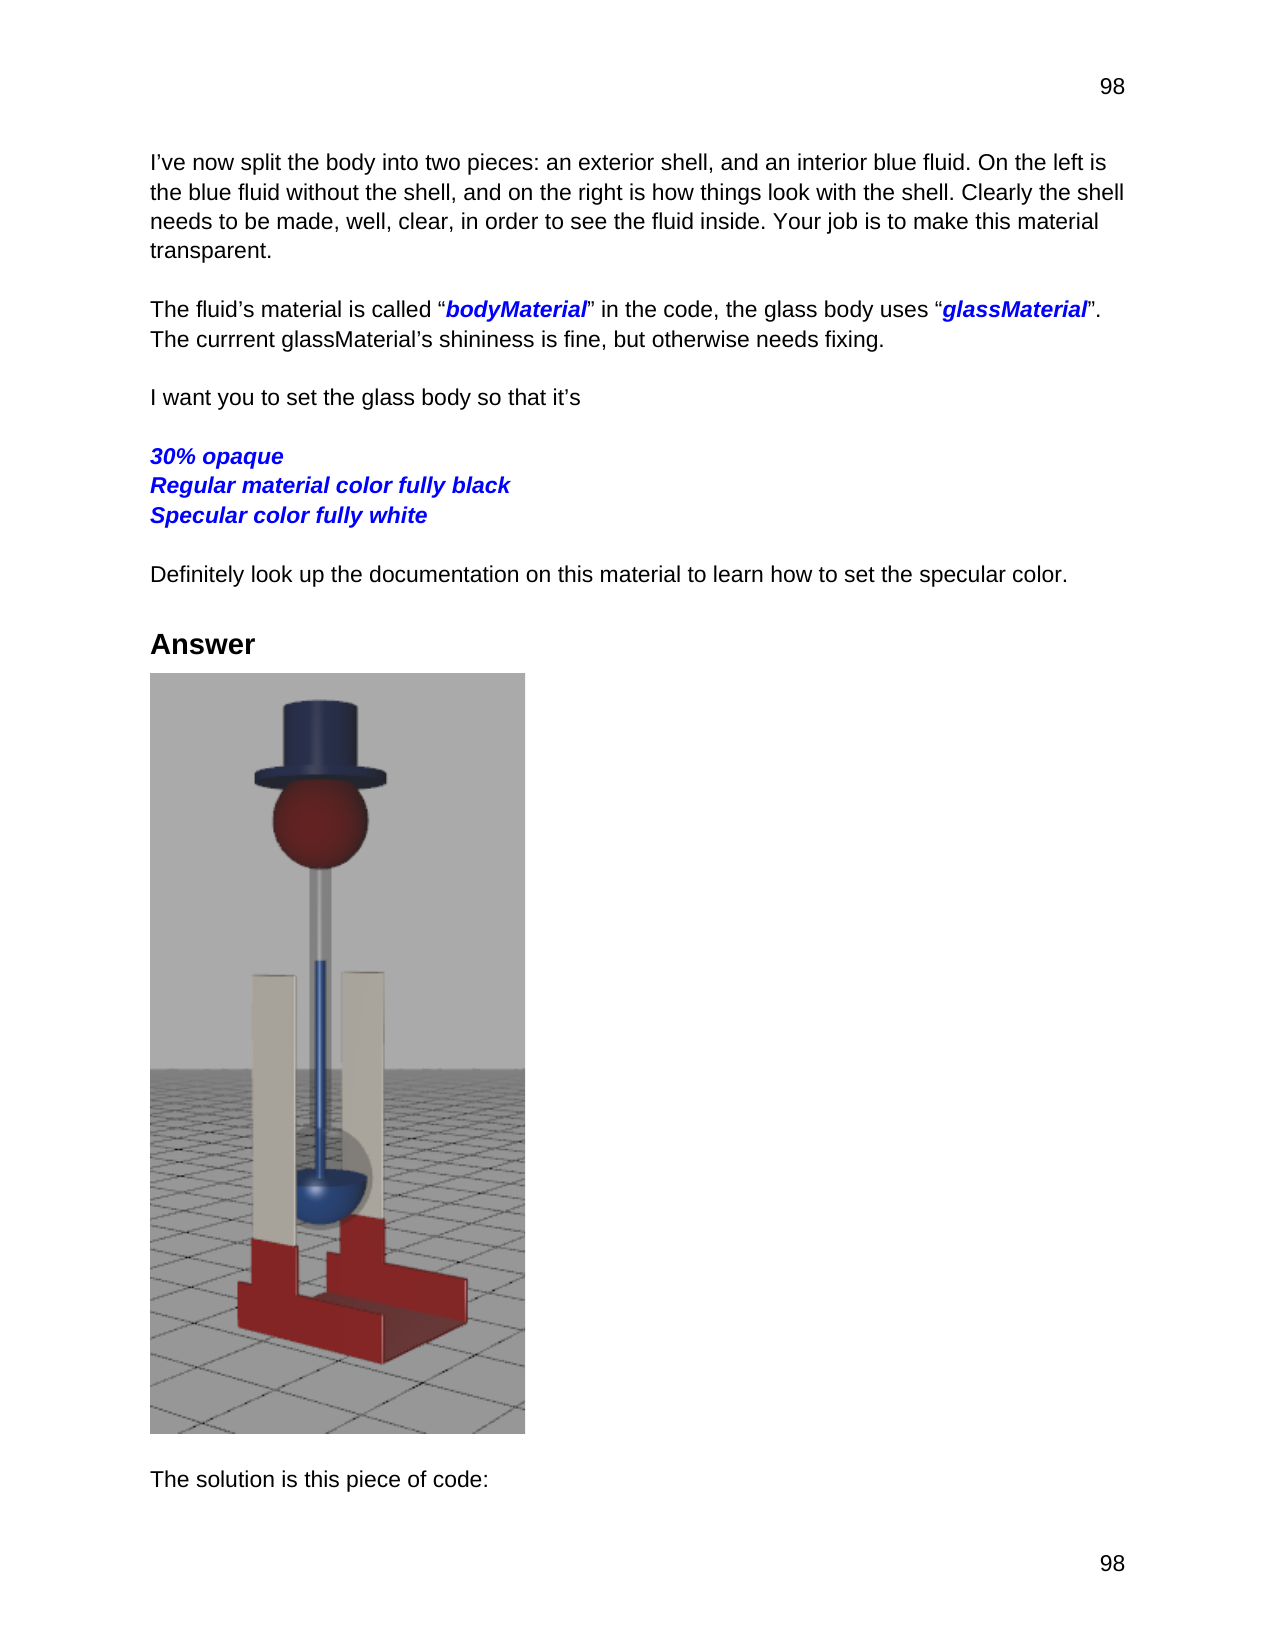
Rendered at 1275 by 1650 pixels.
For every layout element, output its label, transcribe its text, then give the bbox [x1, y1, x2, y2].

text Definitely look up the documentation on this material to learn how to set the specular color. [150, 561, 1125, 587]
text 30% opaque [150, 444, 1125, 469]
subtitle Answer [150, 628, 1125, 661]
text I’ve now split the body into two pieces: an exterior shell, and an interior blue fluid. On the left is the blue fluid without the shell, and on the right is how things look with the shell. Clearly the shell needs to be made, well, clear, in order to see the fluid inside. Your job is to make this material transparent. [150, 150, 1125, 264]
text Regular material color fully black [150, 473, 1125, 499]
picture [150, 673, 525, 1434]
text I want you to set the glass body so that it’s [150, 385, 1125, 411]
text Specular color fully white [150, 502, 1125, 528]
text The solution is this piece of code: [150, 1466, 1125, 1492]
text The fluid’s material is called “bodyMaterial” in the code, the glass body uses “glassMaterial”. The currrent glassMaterial’s shininess is fine, but otherwise needs fixing. [150, 297, 1125, 352]
